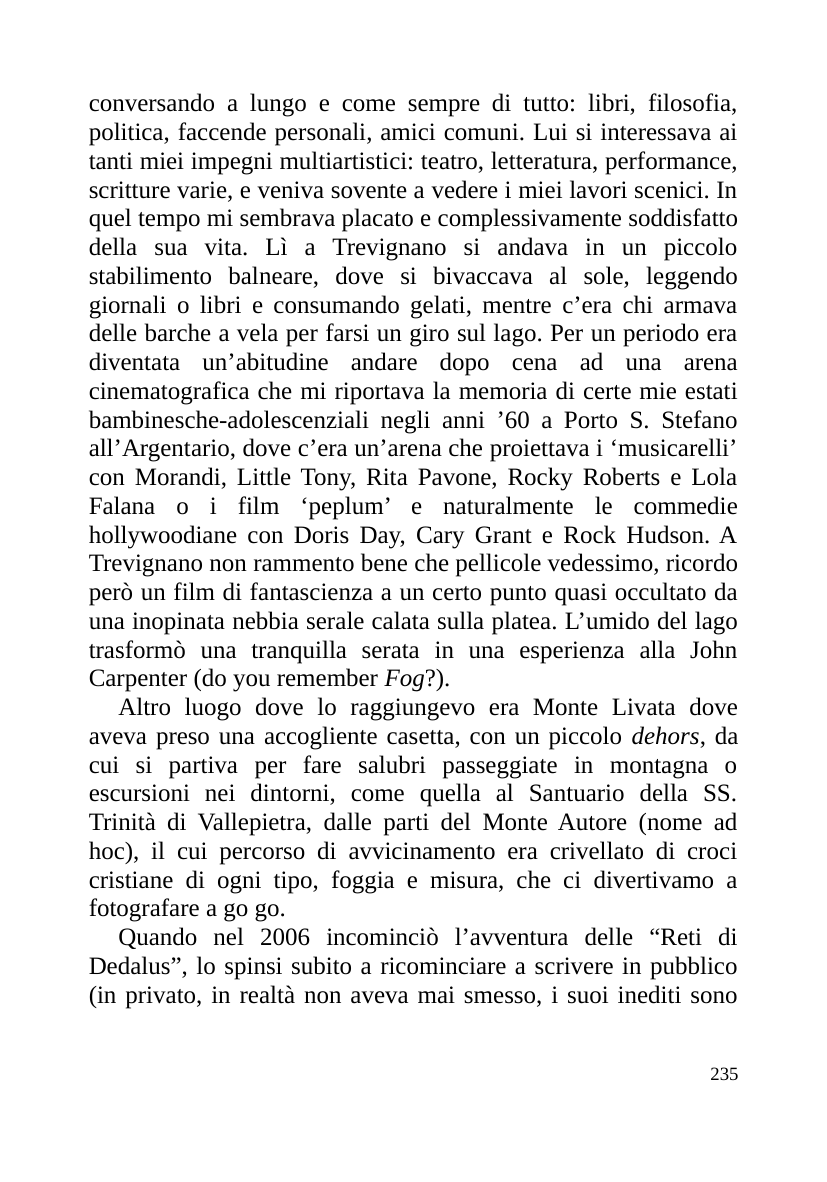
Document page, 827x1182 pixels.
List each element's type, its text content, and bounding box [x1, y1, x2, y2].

text Altro luogo dove lo raggiungevo era Monte Livata dove aveva preso una accogliente casetta, con un piccolo dehors, da cui si partiva per fare salubri passeggiate in montagna o escursioni nei dintorni, come quella al Santuario della SS. Trinità di Vallepietra, dalle parti del Monte Autore (nome ad hoc), il cui percorso di avvicinamento era crivellato di croci cristiane di ogni tipo, foggia e misura, che ci divertivamo a fotografare a go go. [88, 692, 738, 922]
text Quando nel 2006 incominciò l’avventura delle “Reti di Dedalus”, lo spinsi subito a ricominciare a scrivere in pubblico (in privato, in realtà non aveva mai smesso, i suoi inediti sono [88, 922, 738, 1008]
text conversando a lungo e come sempre di tutto: libri, filosofia, politica, faccende personali, amici comuni. Lui si interessava ai tanti miei impegni multiartistici: teatro, letteratura, performance, scritture varie, e veniva sovente a vedere i miei lavori scenici. In quel tempo mi sembrava placato e complessivamente soddisfatto della sua vita. Lì a Trevignano si andava in un piccolo stabilimento balneare, dove si bivaccava al sole, leggendo giornali o libri e consumando gelati, mentre c’era chi armava delle barche a vela per farsi un giro sul lago. Per un periodo era diventata un’abitudine andare dopo cena ad una arena cinematografica che mi riportava la memoria di certe mie estati bambinesche-adolescenziali negli anni ’60 a Porto S. Stefano all’Argentario, dove c’era un’arena che proiettava i ‘musicarelli’ con Morandi, Little Tony, Rita Pavone, Rocky Roberts e Lola Falana o i film ‘peplum’ e naturalmente le commedie hollywoodiane con Doris Day, Cary Grant e Rock Hudson. A Trevignano non rammento bene che pellicole vedessimo, ricordo però un film di fantascienza a un certo punto quasi occultato da una inopinata nebbia serale calata sulla platea. L’umido del lago trasformò una tranquilla serata in una esperienza alla John Carpenter (do you remember Fog?). [88, 88, 738, 692]
